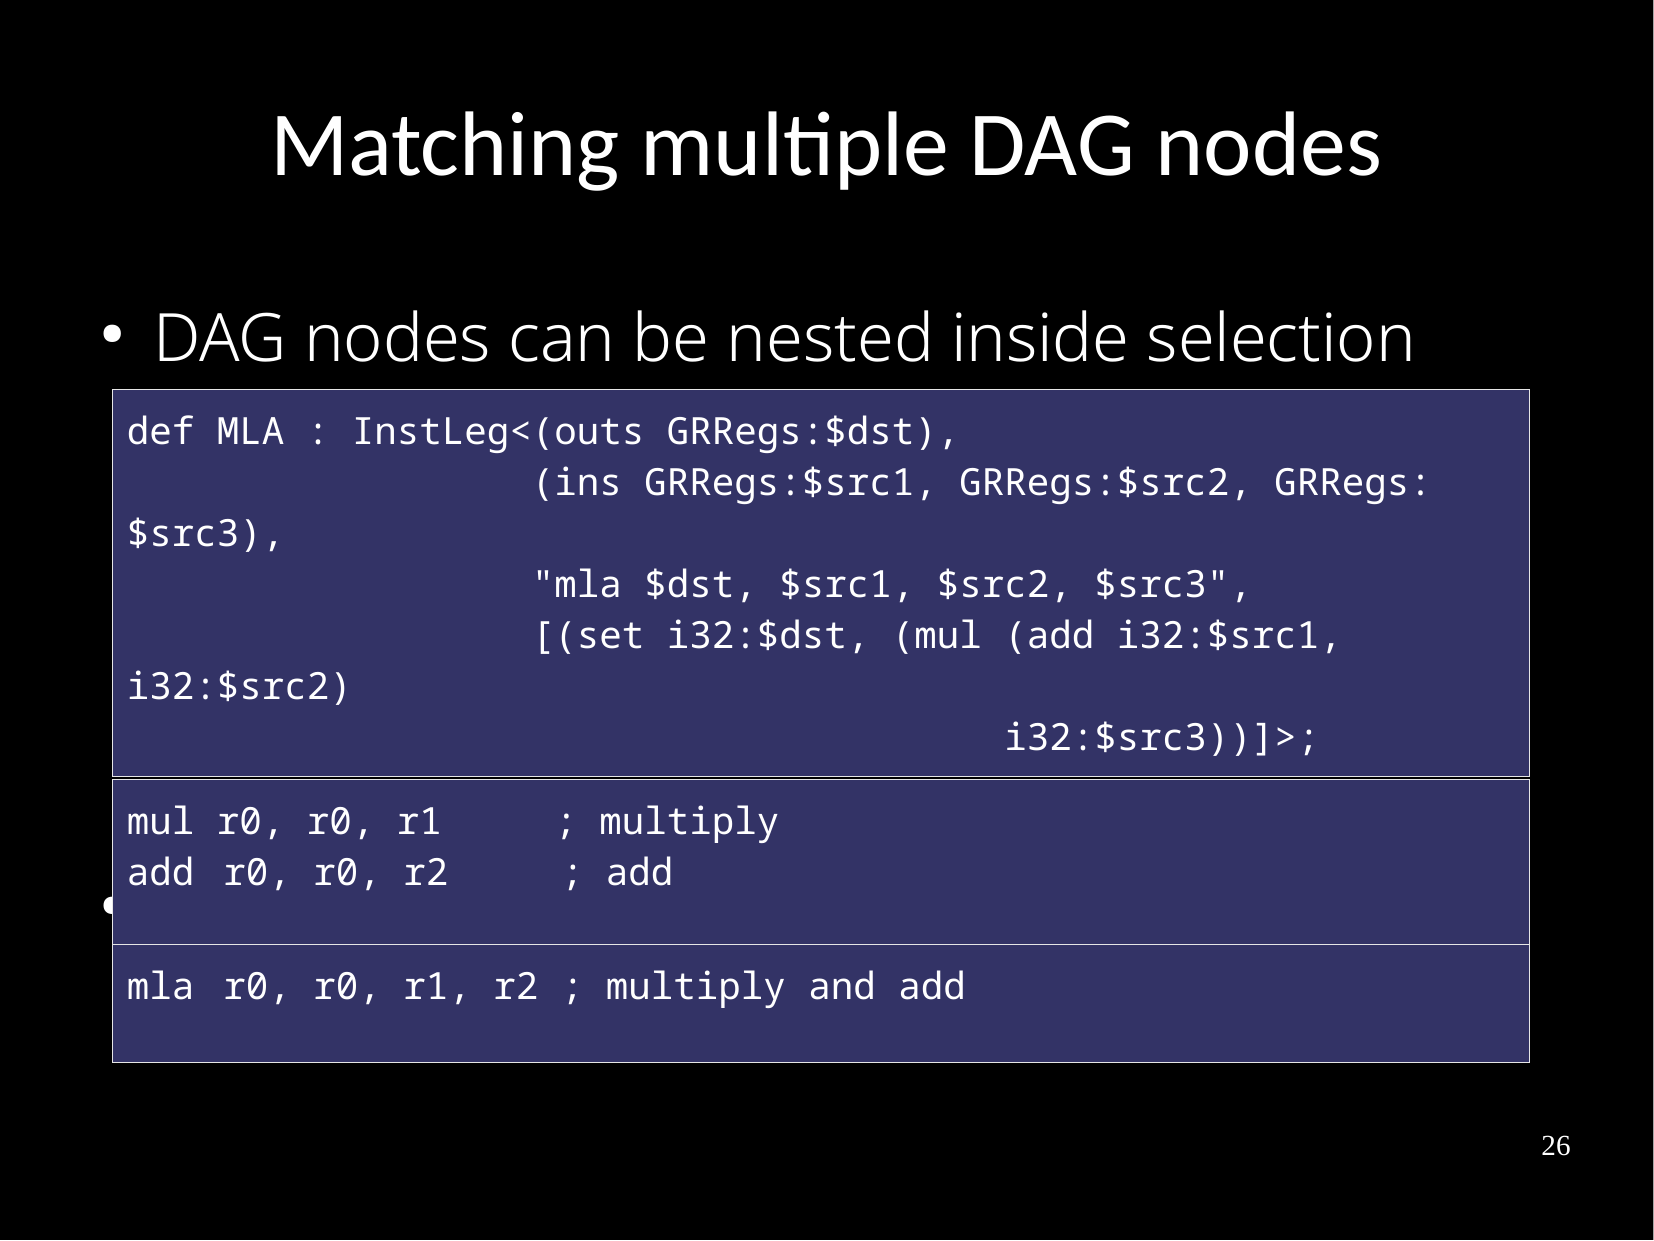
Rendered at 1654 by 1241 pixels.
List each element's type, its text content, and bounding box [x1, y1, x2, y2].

text_box def MLA : InstLeg<(outs GRRegs:$dst), (ins GRRegs:$src1, GRRegs:$src2, GRRegs:$src3), "mla $dst, $src1, $src2, $src3", [(set i32:$dst, (mul (add i32:$src1, i32:$src2) i32:$src3))]>; [112, 389, 1530, 626]
title Matching multiple DAG nodes [82, 49, 1571, 257]
text_box mla r0, r0, r1, r2 ; multiply and add [112, 944, 1530, 1063]
text_box mul r0, r0, r1 ; multiply add r0, r0, r2 ; add [112, 779, 1530, 922]
list DAG nodes can be nested inside selection patterns: Allows instructions to be combined: [82, 290, 1571, 1010]
